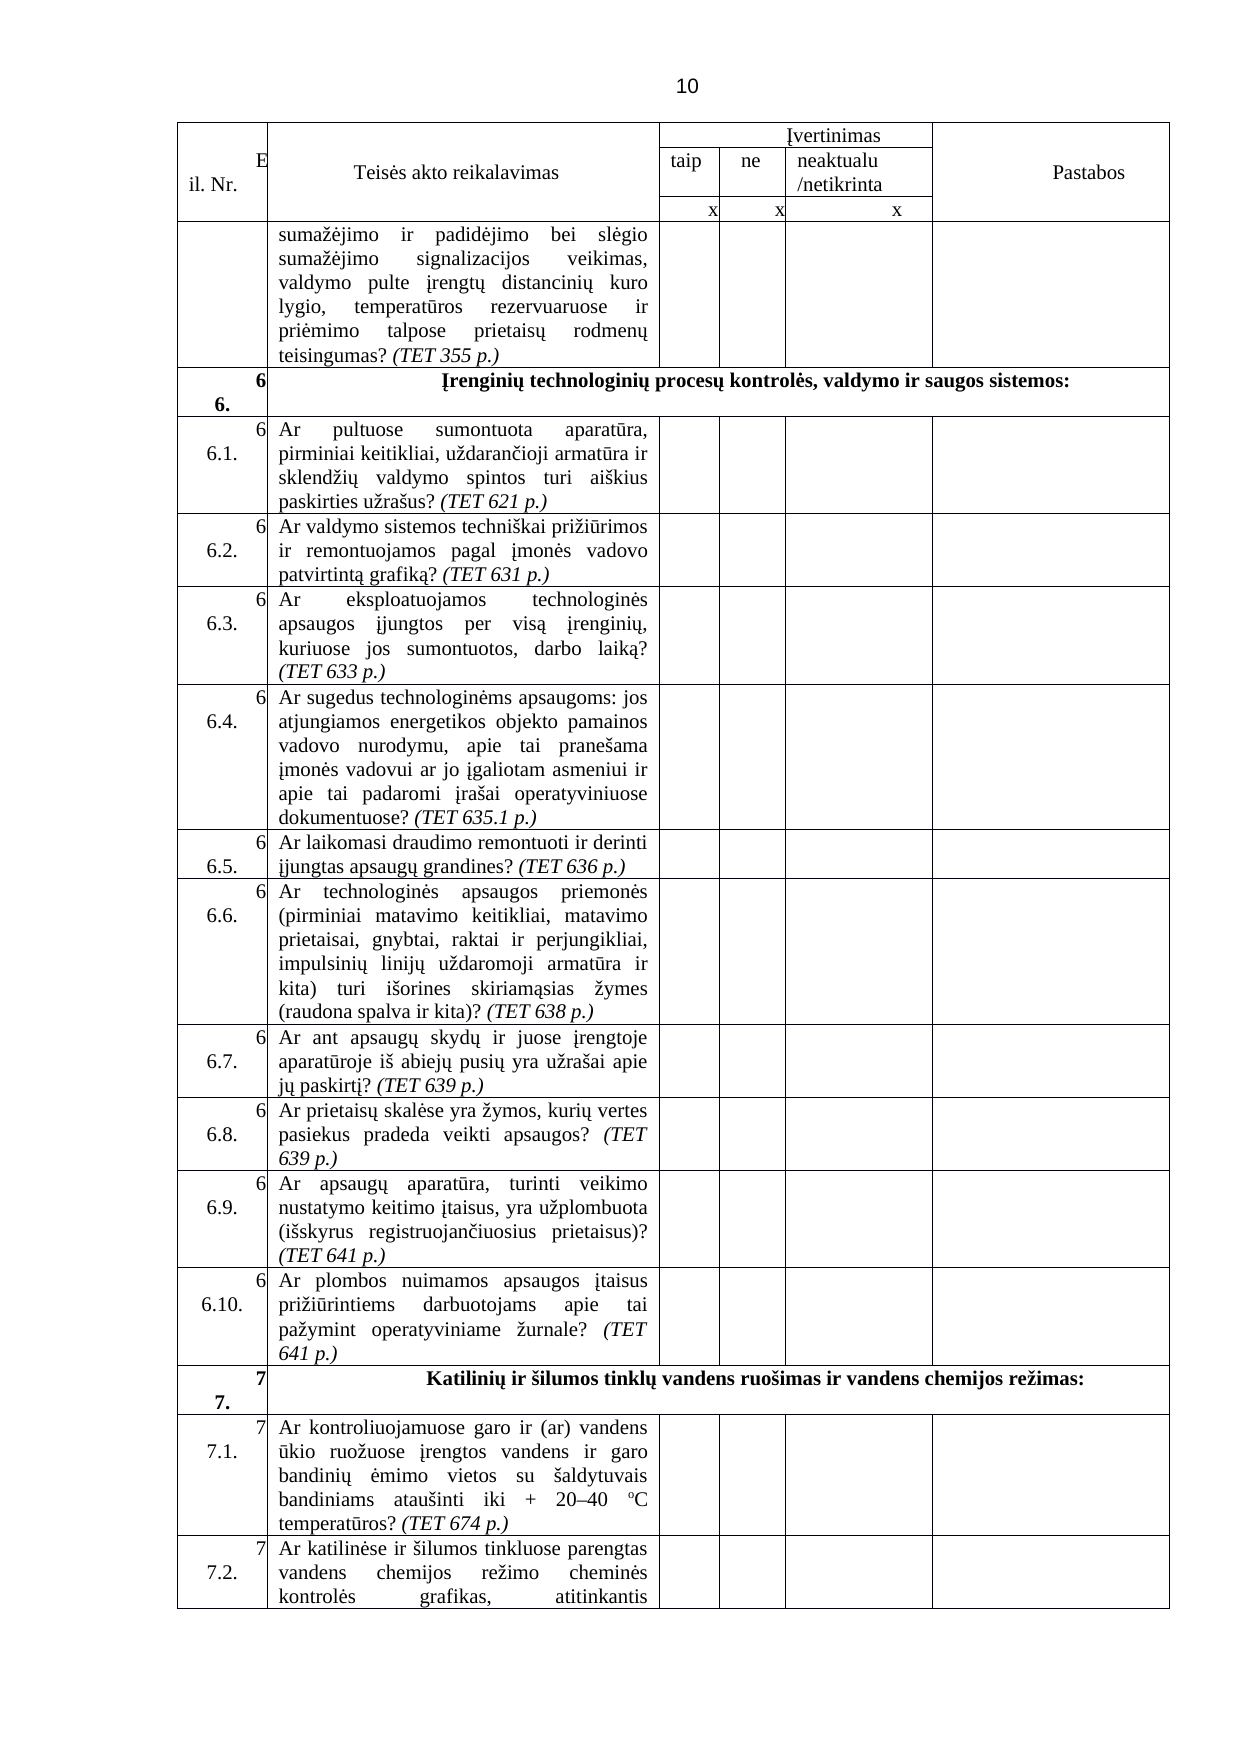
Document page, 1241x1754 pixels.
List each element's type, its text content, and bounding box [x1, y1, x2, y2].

table_cell [933, 587, 1169, 683]
table_cell Ar kontroliuojamuose garo ir (ar) vandens ūkio ruožuose įrengtos vandens ir garo bandinių ėmimo vietos su šaldytuvais bandiniams ataušinti iki + 20–40 oC temperatūros? (TET 674 p.) [268, 1415, 659, 1535]
table_cell Ar katilinėse ir šilumos tinkluose parengtas vandens chemijos režimo cheminės kontrolės grafikas, atitinkantis [268, 1536, 659, 1608]
table_cell 77.1. [178, 1415, 267, 1535]
table_cell [786, 1171, 932, 1267]
table_cell [933, 1098, 1169, 1170]
table_cell Ar sugedus technologinėms apsaugoms: jos atjungiamos energetikos objekto pamainos vadovo nurodymu, apie tai pranešama įmonės vadovui ar jo įgaliotam asmeniui ir apie tai padaromi įrašai operatyviniuose dokumentuose? (TET 635.1 p.) [268, 685, 659, 829]
table_cell neaktualu /netikrinta [786, 148, 932, 196]
table_cell x [786, 197, 932, 221]
table_cell [660, 685, 719, 829]
table_cell [720, 417, 785, 513]
table_cell [660, 417, 719, 513]
table_cell [933, 417, 1169, 513]
table_cell [786, 417, 932, 513]
table_cell [786, 1268, 932, 1364]
table_cell [933, 685, 1169, 829]
table_cell 66.8. [178, 1098, 267, 1170]
table_cell [660, 514, 719, 586]
table_cell [720, 1536, 785, 1608]
table_cell 66.5. [178, 830, 267, 878]
table_cell 66.10. [178, 1268, 267, 1364]
table_cell [786, 1536, 932, 1608]
table_cell Ar prietaisų skalėse yra žymos, kurių vertes pasiekus pradeda veikti apsaugos? (TET 639 p.) [268, 1098, 659, 1170]
table_cell [786, 1025, 932, 1097]
table_cell [660, 1268, 719, 1364]
table_cell [720, 1025, 785, 1097]
table_cell [720, 685, 785, 829]
table_cell [660, 1536, 719, 1608]
table_cell [660, 1171, 719, 1267]
table_cell Ar laikomasi draudimo remontuoti ir derinti įjungtas apsaugų grandines? (TET 636 p.) [268, 830, 659, 878]
table_cell 77.2. [178, 1536, 267, 1608]
table_cell Ar pultuose sumontuota aparatūra, pirminiai keitikliai, uždarančioji armatūra ir sklendžių valdymo spintos turi aiškius paskirties užrašus? (TET 621 p.) [268, 417, 659, 513]
table_cell [933, 222, 1169, 367]
table_cell x [720, 197, 785, 221]
table_cell x [660, 197, 719, 221]
table_cell [786, 222, 932, 367]
table_cell 66.7. [178, 1025, 267, 1097]
table_header Eil. Nr. [178, 123, 267, 221]
table_cell [178, 222, 267, 367]
table_cell [786, 1098, 932, 1170]
table_cell [933, 1268, 1169, 1364]
table_cell Ar valdymo sistemos techniškai prižiūrimos ir remontuojamos pagal įmonės vadovo patvirtintą grafiką? (TET 631 p.) [268, 514, 659, 586]
table_cell 66.1. [178, 417, 267, 513]
table_cell [660, 587, 719, 683]
table_cell [720, 222, 785, 367]
table_cell 66.2. [178, 514, 267, 586]
table_cell [786, 685, 932, 829]
table_cell [933, 830, 1169, 878]
table_cell [720, 514, 785, 586]
table_cell [660, 1098, 719, 1170]
table_cell ne [720, 148, 785, 196]
table_cell [786, 1415, 932, 1535]
table_cell [720, 1268, 785, 1364]
table_cell [786, 830, 932, 878]
table_cell [720, 1171, 785, 1267]
table_cell 66.6. [178, 879, 267, 1023]
table_cell [786, 879, 932, 1023]
table_cell 77. [178, 1366, 267, 1414]
table_cell [720, 830, 785, 878]
table_cell Katilinių ir šilumos tinklų vandens ruošimas ir vandens chemijos režimas: [268, 1366, 1169, 1414]
table_cell [786, 587, 932, 683]
table_cell Ar eksploatuojamos technologinės apsaugos įjungtos per visą įrenginių, kuriuose jos sumontuotos, darbo laiką? (TET 633 p.) [268, 587, 659, 683]
table_cell [720, 587, 785, 683]
table_cell 66. [178, 368, 267, 416]
table_cell [660, 222, 719, 367]
table_header Įvertinimas [660, 123, 932, 147]
table_cell Ar plombos nuimamos apsaugos įtaisus prižiūrintiems darbuotojams apie tai pažymint operatyviniame žurnale? (TET 641 p.) [268, 1268, 659, 1364]
table_cell sumažėjimo ir padidėjimo bei slėgio sumažėjimo signalizacijos veikimas, valdymo pulte įrengtų distancinių kuro lygio, temperatūros rezervuaruose ir priėmimo talpose prietaisų rodmenų teisingumas? (TET 355 p.) [268, 222, 659, 367]
table_header Pastabos [933, 123, 1169, 221]
table_cell Ar apsaugų aparatūra, turinti veikimo nustatymo keitimo įtaisus, yra užplombuota (išskyrus registruojančiuosius prietaisus)? (TET 641 p.) [268, 1171, 659, 1267]
table_cell [933, 514, 1169, 586]
table_cell 66.4. [178, 685, 267, 829]
table_cell 66.3. [178, 587, 267, 683]
table_cell [720, 1415, 785, 1535]
table_cell Ar ant apsaugų skydų ir juose įrengtoje aparatūroje iš abiejų pusių yra užrašai apie jų paskirtį? (TET 639 p.) [268, 1025, 659, 1097]
table_cell [660, 879, 719, 1023]
table_cell [933, 1415, 1169, 1535]
table_cell [660, 1415, 719, 1535]
table_cell [660, 1025, 719, 1097]
table_cell [933, 1025, 1169, 1097]
table_cell 66.9. [178, 1171, 267, 1267]
table_cell [933, 879, 1169, 1023]
table_cell Ar technologinės apsaugos priemonės (pirminiai matavimo keitikliai, matavimo prietaisai, gnybtai, raktai ir perjungikliai, impulsinių linijų uždaromoji armatūra ir kita) turi išorines skiriamąsias žymes (raudona spalva ir kita)? (TET 638 p.) [268, 879, 659, 1023]
table_header Teisės akto reikalavimas [268, 123, 659, 221]
table_cell [660, 830, 719, 878]
table_cell [720, 879, 785, 1023]
table_cell [786, 514, 932, 586]
table_cell [933, 1536, 1169, 1608]
table_cell [933, 1171, 1169, 1267]
table_cell [720, 1098, 785, 1170]
table_cell Įrenginių technologinių procesų kontrolės, valdymo ir saugos sistemos: [268, 368, 1169, 416]
table_cell taip [660, 148, 719, 196]
